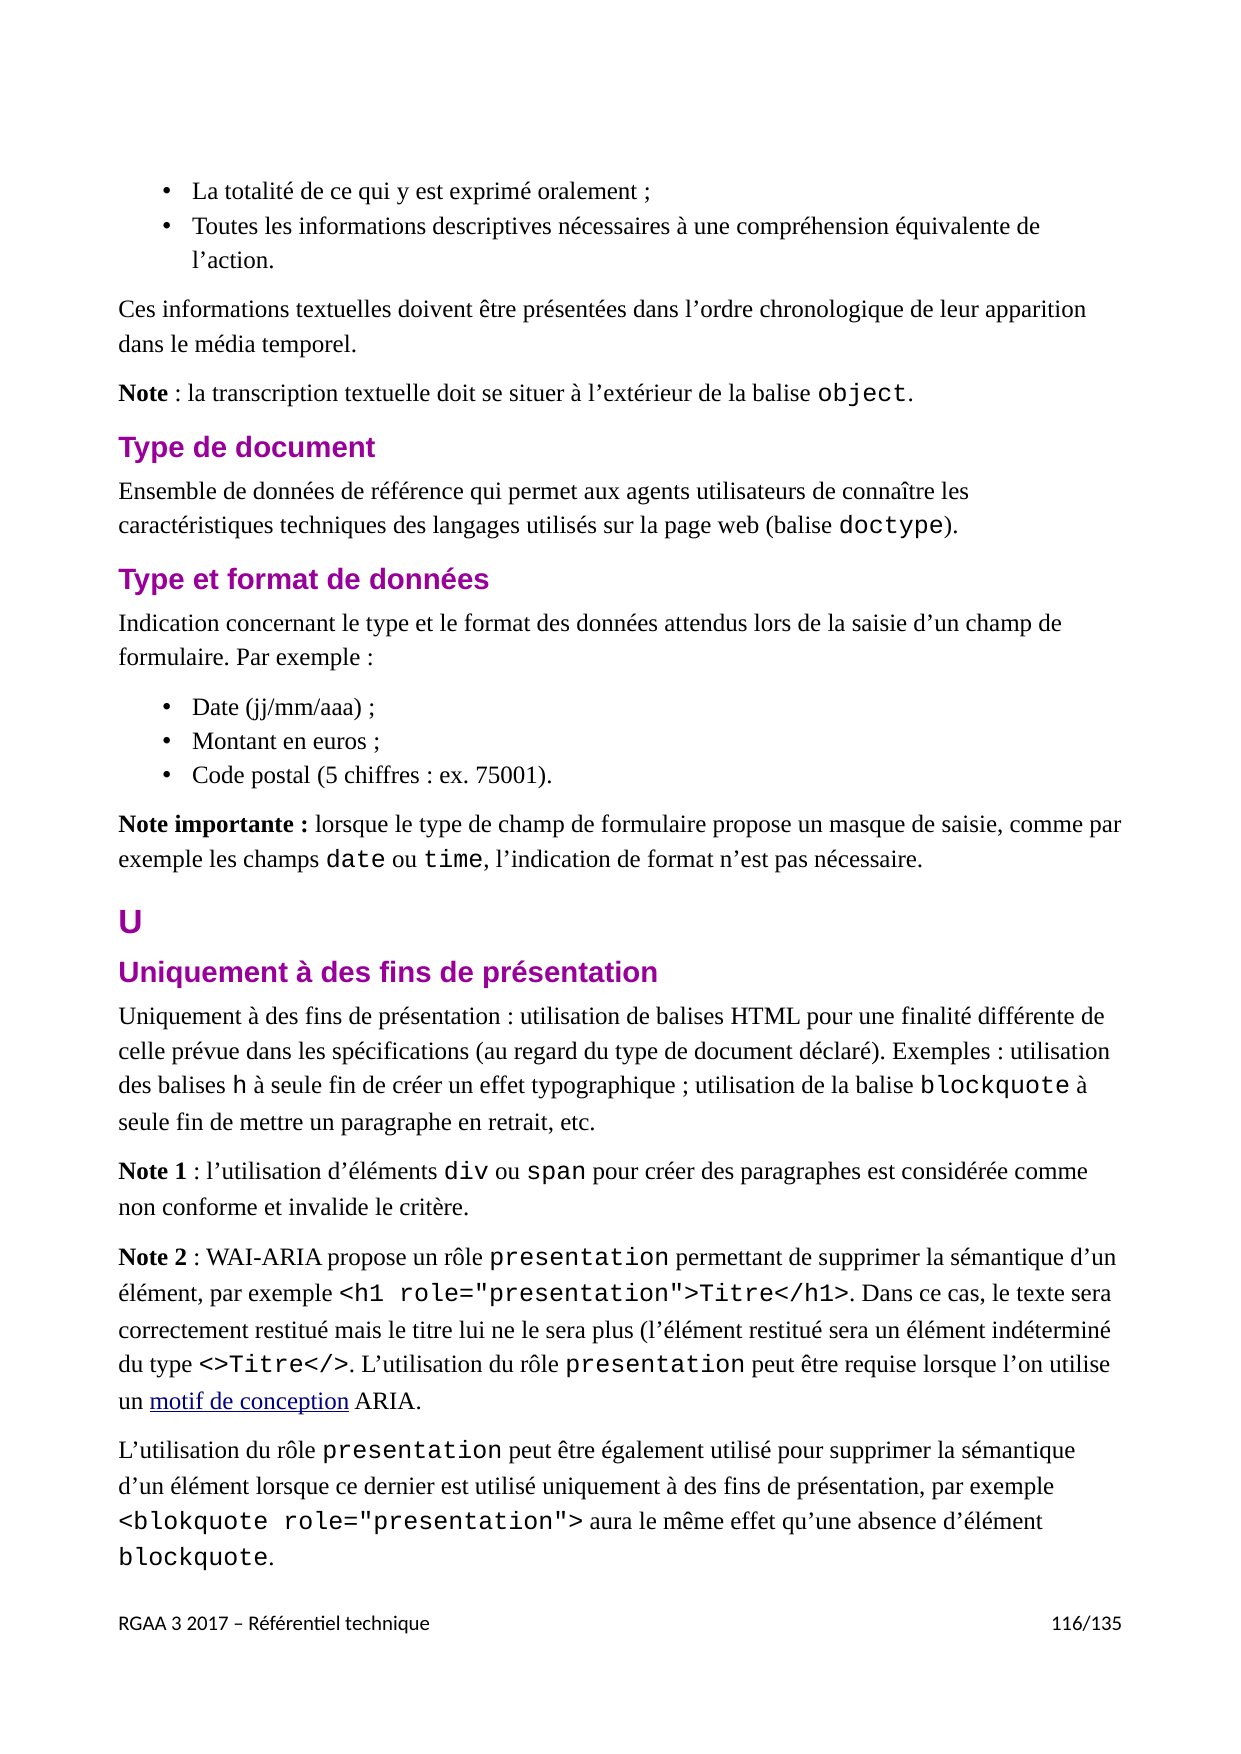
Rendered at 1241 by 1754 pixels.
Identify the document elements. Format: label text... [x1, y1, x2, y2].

text Uniquement à des fins de présentation : utilisation de balises HTML pour une finalité différente de celle prévue dans les spécifications (au regard du type de document déclaré). Exemples : utilisation des balises h à seule fin de créer un effet typographique ; utilisation de la balise blockquote à seule fin de mettre un paragraphe en retrait, etc. [118, 1001, 1122, 1136]
subtitle Type et format de données [118, 562, 1122, 596]
list Code postal (5 chiffres : ex. 75001). [162, 761, 1122, 789]
text Note : la transcription textuelle doit se situer à l’extérieur de la balise object. [118, 378, 1122, 409]
text L’utilisation du rôle presentation peut être également utilisé pour supprimer la sémantique d’un élément lorsque ce dernier est utilisé uniquement à des fins de présentation, par exemple <blokquote role="presentation"> aura le même effet qu’une absence d’élément blockquote. [118, 1435, 1122, 1573]
text Indication concernant le type et le format des données attendus lors de la saisie d’un champ de formulaire. Par exemple : [118, 608, 1122, 671]
subtitle Uniquement à des fins de présentation [118, 955, 1122, 989]
subtitle Type de document [118, 429, 1122, 463]
text Note importante : lorsque le type de champ de formulaire propose un masque de saisie, comme par exemple les champs date ou time, l’indication de format n’est pas nécessaire. [118, 809, 1122, 875]
text Ces informations textuelles doivent être présentées dans l’ordre chronologique de leur apparition dans le média temporel. [118, 294, 1122, 358]
list Montant en euros ; [162, 726, 1122, 755]
subtitle U [118, 902, 1122, 941]
list Toutes les informations descriptives nécessaires à une compréhension équivalente de l’action. [162, 211, 1122, 274]
text Ensemble de données de référence qui permet aux agents utilisateurs de connaître les caractéristiques techniques des langages utilisés sur la page web (balise doctype). [118, 476, 1122, 541]
list Date (jj/mm/aaa) ; [162, 692, 1122, 720]
text Note 2 : WAI-ARIA propose un rôle presentation permettant de supprimer la sémantique d’un élément, par exemple <h1 role="presentation">Titre</h1>. Dans ce cas, le texte sera correctement restitué mais le titre lui ne le sera plus (l’élément restitué sera un élément indéterminé du type <>Titre</>. L’utilisation du rôle presentation peut être requise lorsque l’on utilise un motif de conception ARIA. [118, 1242, 1122, 1414]
text Note 1 : l’utilisation d’éléments div ou span pour créer des paragraphes est considérée comme non conforme et invalide le critère. [118, 1156, 1122, 1221]
list La totalité de ce qui y est exprimé oralement ; [162, 176, 1122, 205]
